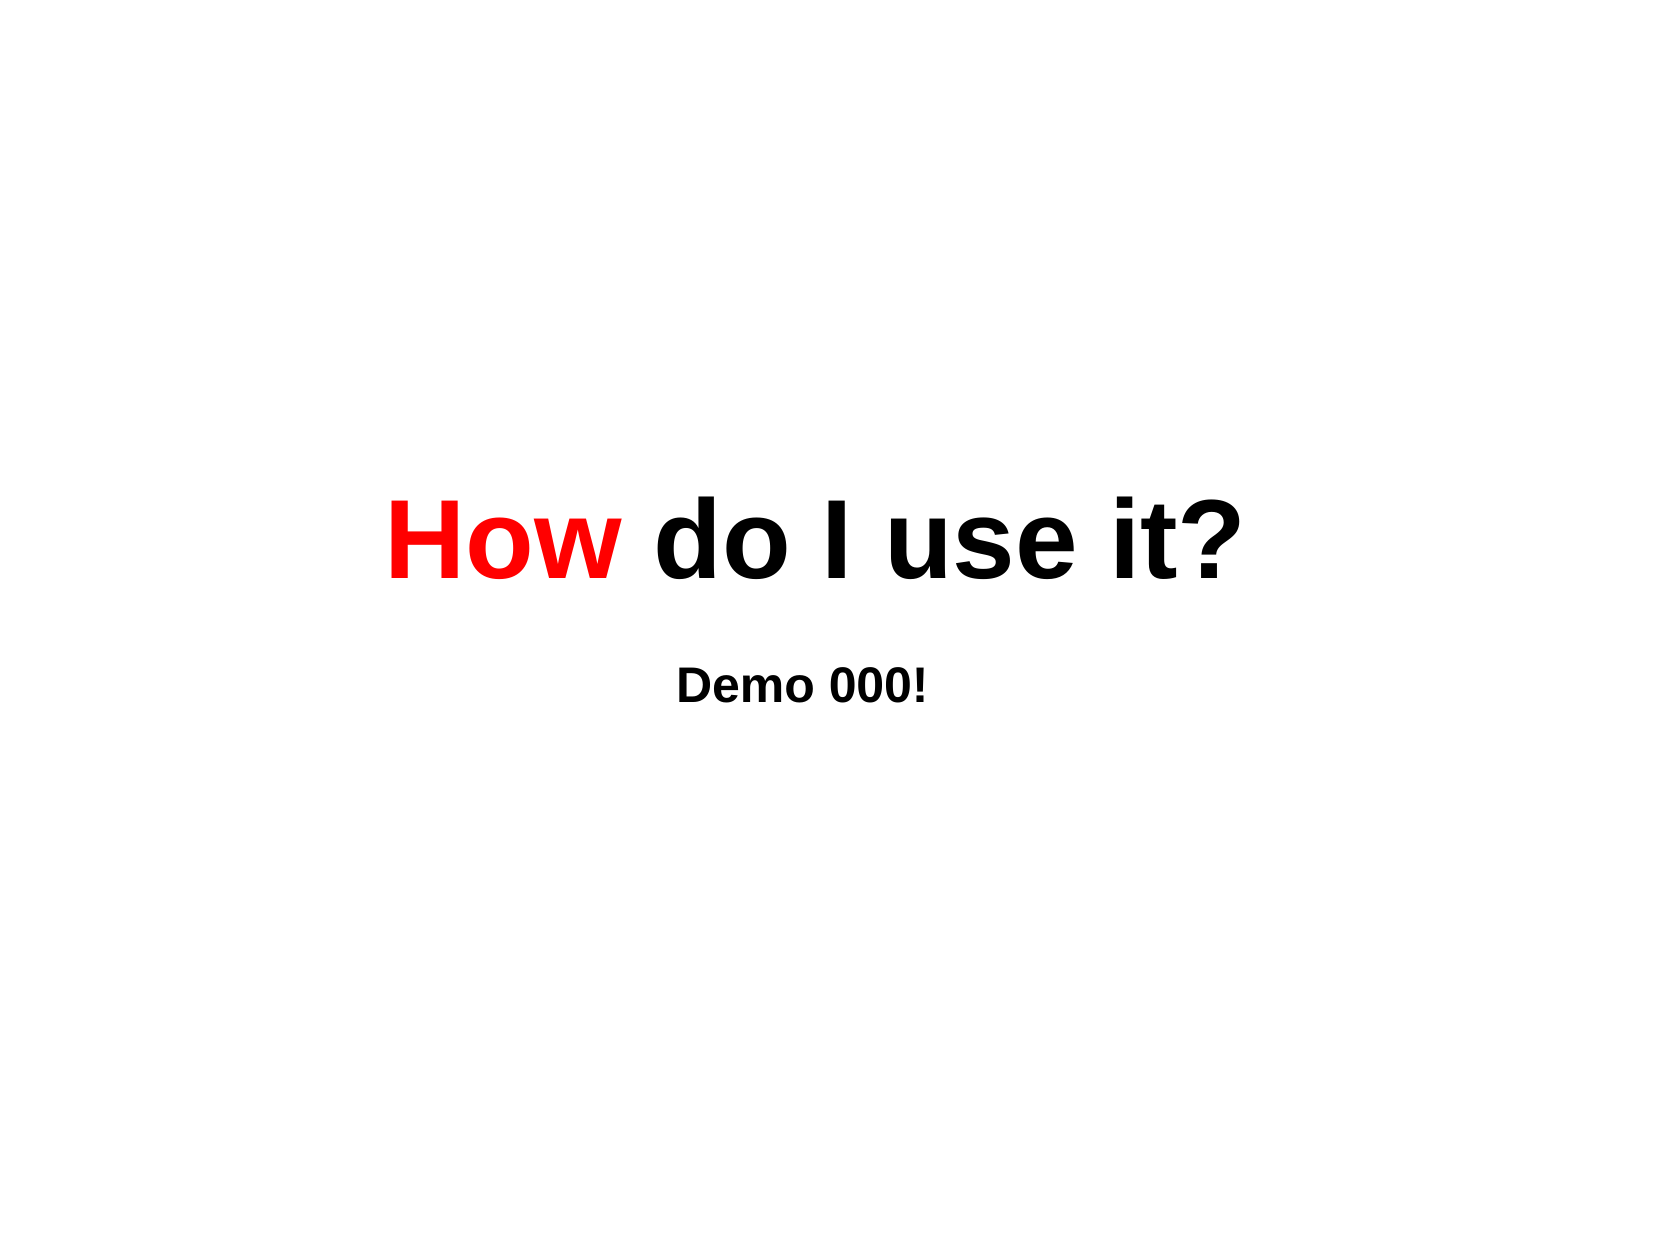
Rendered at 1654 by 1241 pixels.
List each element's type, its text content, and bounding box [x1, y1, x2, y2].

title How do I use it? [71, 435, 1561, 646]
text_box Demo 000! [555, 649, 1051, 721]
